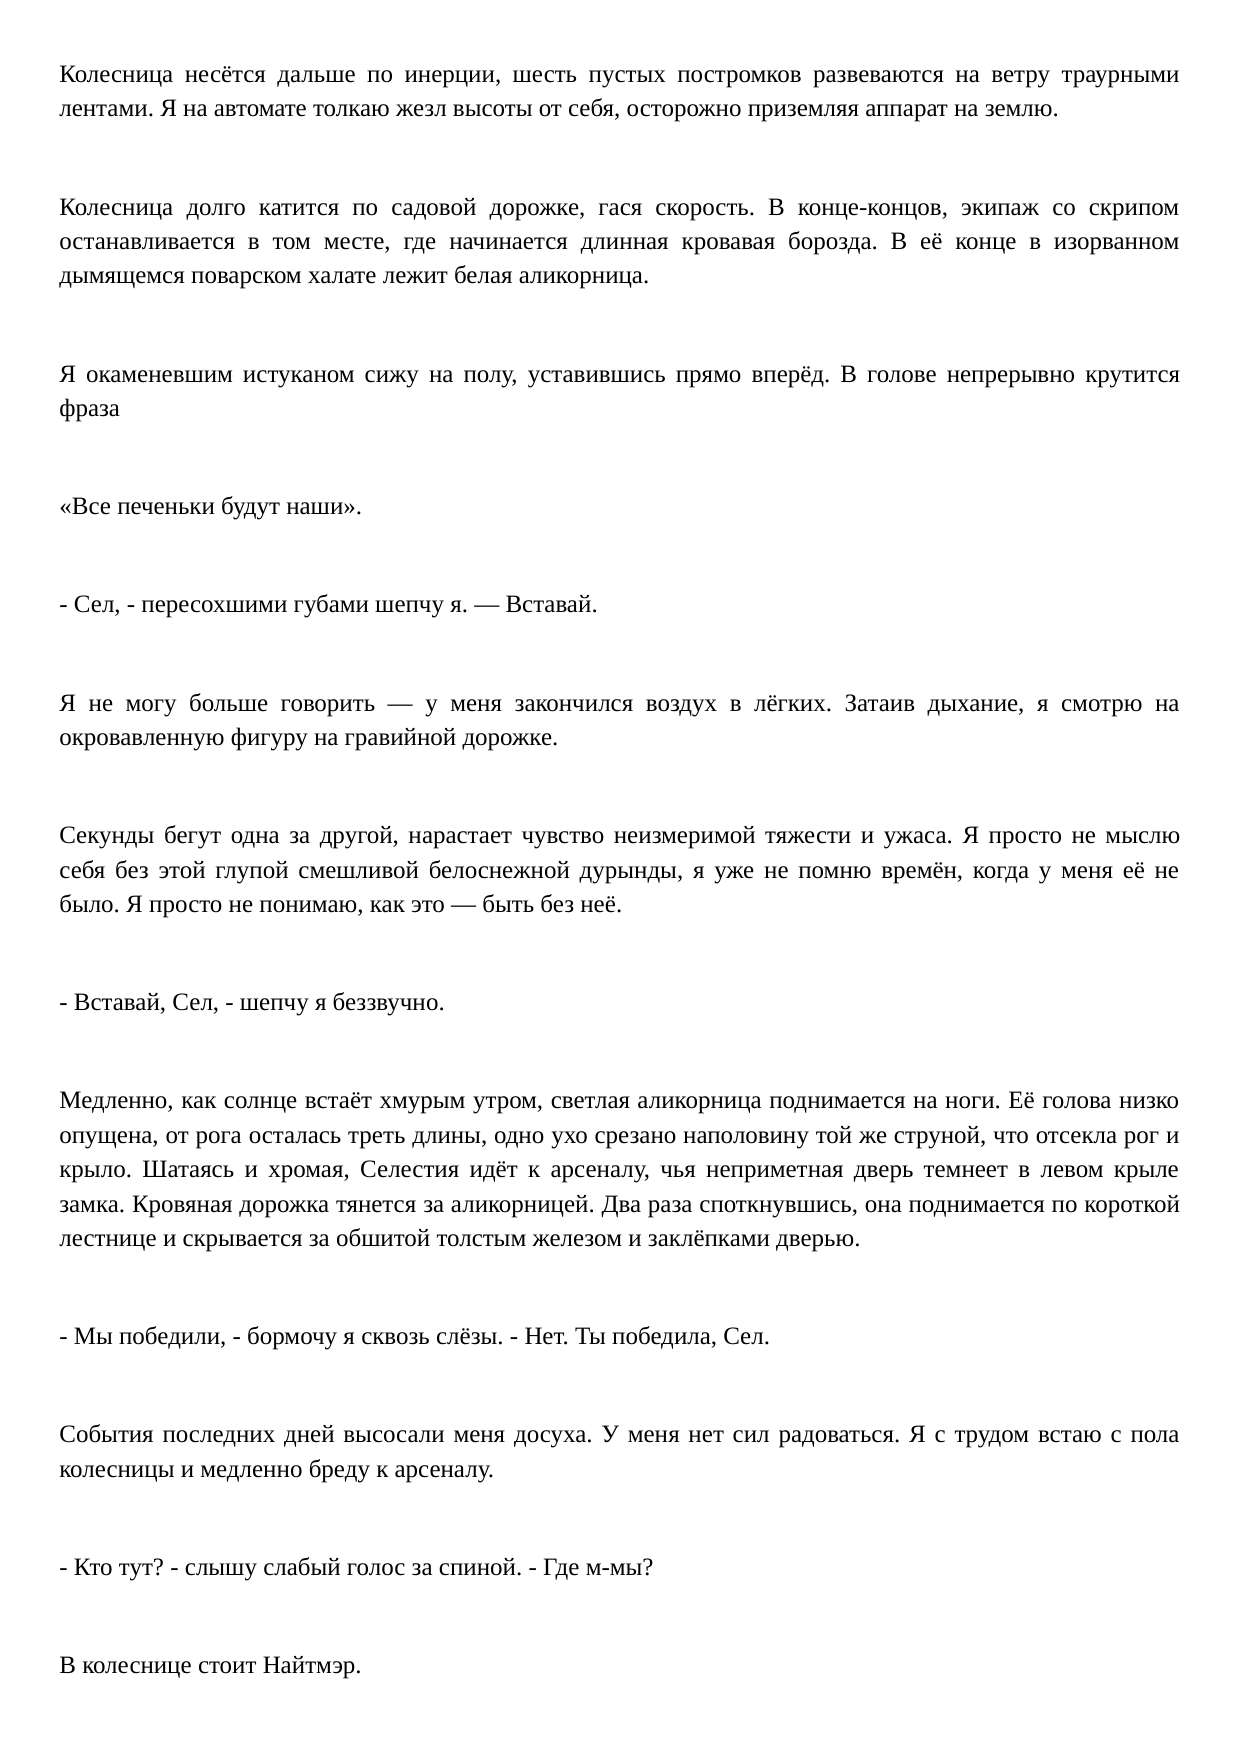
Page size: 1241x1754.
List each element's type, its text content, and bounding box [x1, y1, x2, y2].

text - Сел, - пересохшими губами шепчу я. — Вставай. [59, 589, 1181, 618]
text Колесница долго катится по садовой дорожке, гася скорость. В конце-концов, экипаж со скрипом останавливается в том месте, где начинается длинная кровавая борозда. В её конце в изорванном дымящемся поварском халате лежит белая аликорница. [59, 192, 1181, 289]
text «Все печеньки будут наши». [59, 491, 1181, 520]
text - Мы победили, - бормочу я сквозь слёзы. - Нет. Ты победила, Сел. [59, 1321, 1181, 1350]
text - Вставай, Сел, - шепчу я беззвучно. [59, 987, 1181, 1016]
text Медленно, как солнце встаёт хмурым утром, светлая аликорница поднимается на ноги. Её голова низко опущена, от рога осталась треть длины, одно ухо срезано наполовину той же струной, что отсекла рог и крыло. Шатаясь и хромая, Селестия идёт к арсеналу, чья неприметная дверь темнеет в левом крыле замка. Кровяная дорожка тянется за аликорницей. Два раза споткнувшись, она поднимается по короткой лестнице и скрывается за обшитой толстым железом и заклёпками дверью. [59, 1085, 1181, 1252]
text Колесница несётся дальше по инерции, шесть пустых постромков развеваются на ветру траурными лентами. Я на автомате толкаю жезл высоты от себя, осторожно приземляя аппарат на землю. [59, 59, 1181, 122]
text Я не могу больше говорить — у меня закончился воздух в лёгких. Затаив дыхание, я смотрю на окровавленную фигуру на гравийной дорожке. [59, 688, 1181, 751]
text - Кто тут? - слышу слабый голос за спиной. - Где м-мы? [59, 1552, 1181, 1581]
text События последних дней высосали меня досуха. У меня нет сил радоваться. Я с трудом встаю с пола колесницы и медленно бреду к арсеналу. [59, 1419, 1181, 1483]
text Я окаменевшим истуканом сижу на полу, уставившись прямо вперёд. В голове непрерывно крутится фраза [59, 359, 1181, 422]
text Секунды бегут одна за другой, нарастает чувство неизмеримой тяжести и ужаса. Я просто не мыслю себя без этой глупой смешливой белоснежной дурынды, я уже не помню времён, когда у меня её не было. Я просто не понимаю, как это — быть без неё. [59, 820, 1181, 918]
text В колеснице стоит Найтмэр. [59, 1650, 1181, 1679]
